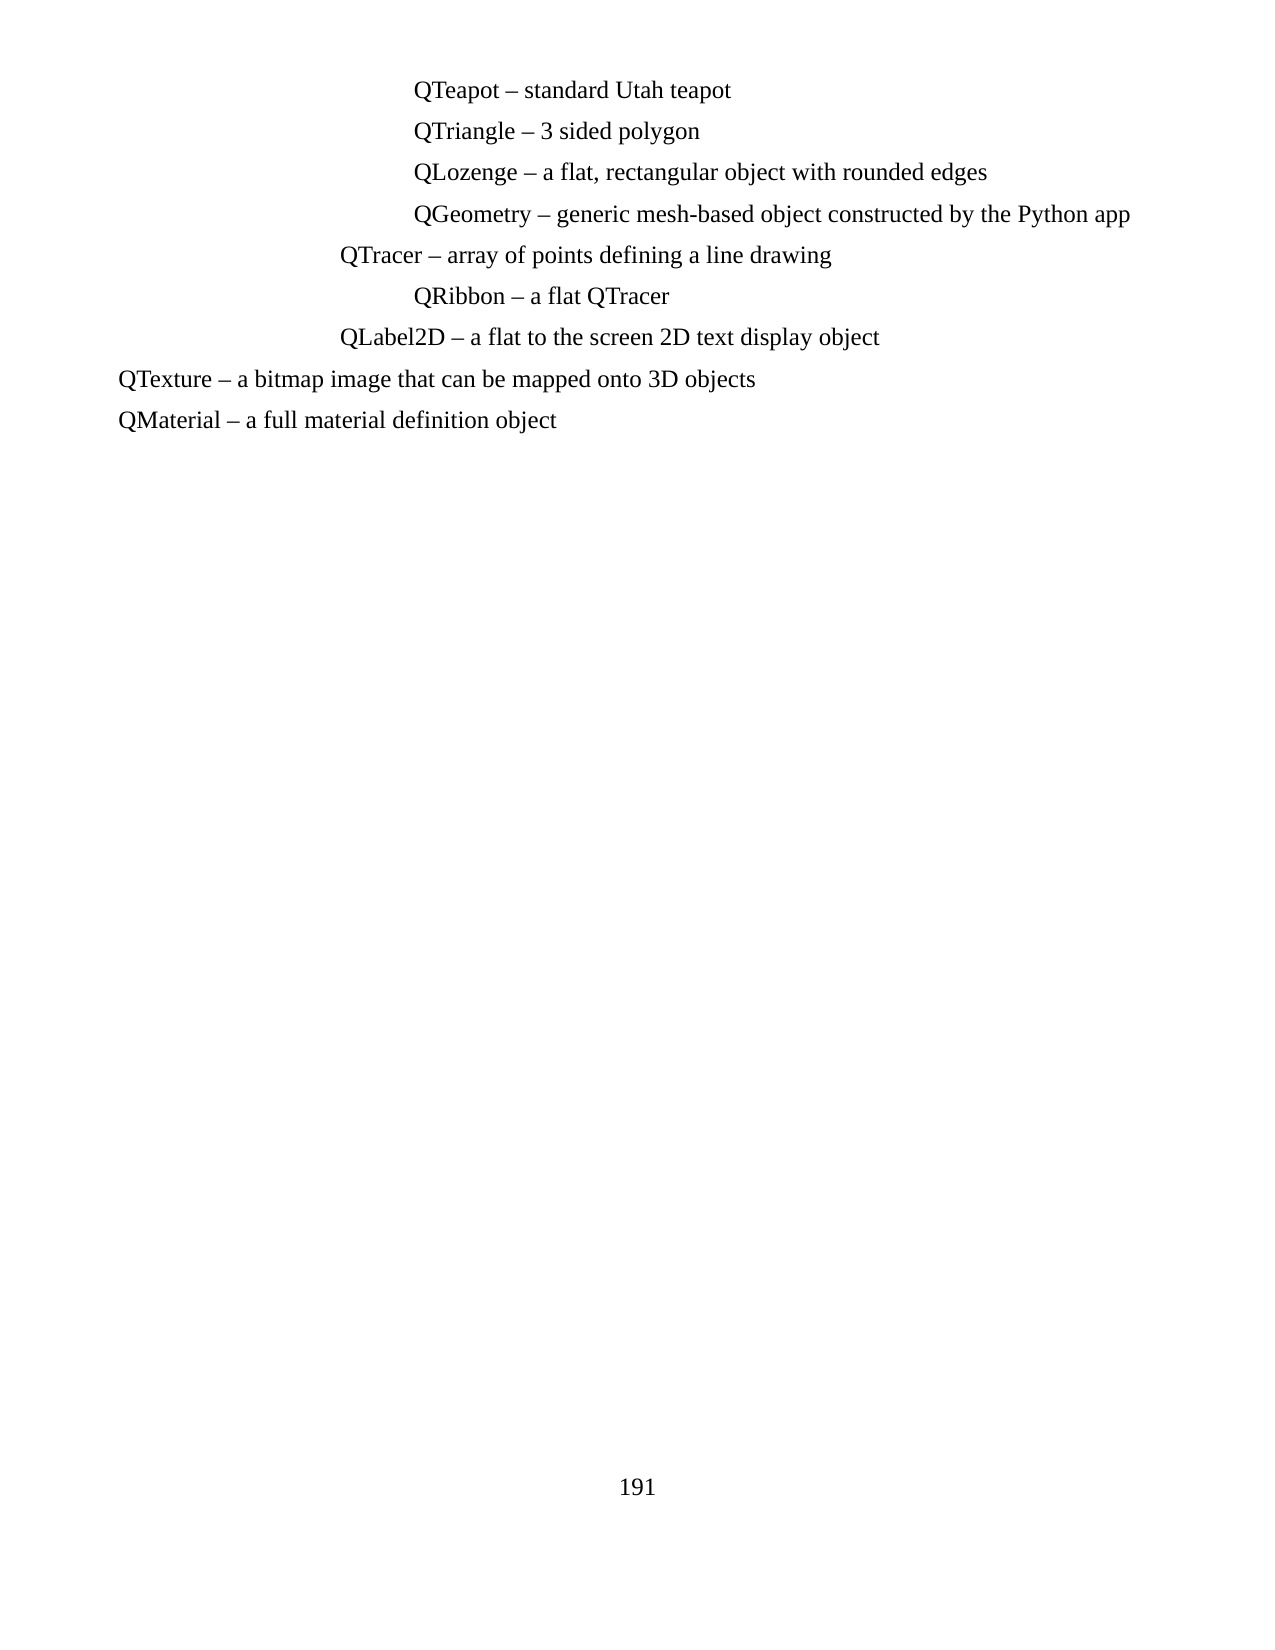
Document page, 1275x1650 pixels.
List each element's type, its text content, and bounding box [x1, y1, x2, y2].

text QLabel2D – a flat to the screen 2D text display object [118, 322, 1157, 351]
text QMaterial – a full material definition object [118, 405, 1157, 434]
text QGeometry – generic mesh-based object constructed by the Python app [118, 199, 1157, 227]
text QLozenge – a flat, rectangular object with rounded edges [118, 157, 1157, 186]
text QRibbon – a flat QTracer [118, 281, 1157, 310]
text QTeapot – standard Utah teapot [118, 75, 1157, 104]
text QTracer – array of points defining a line drawing [118, 240, 1157, 269]
text QTexture – a bitmap image that can be mapped onto 3D objects [118, 364, 1157, 392]
text QTriangle – 3 sided polygon [118, 116, 1157, 145]
